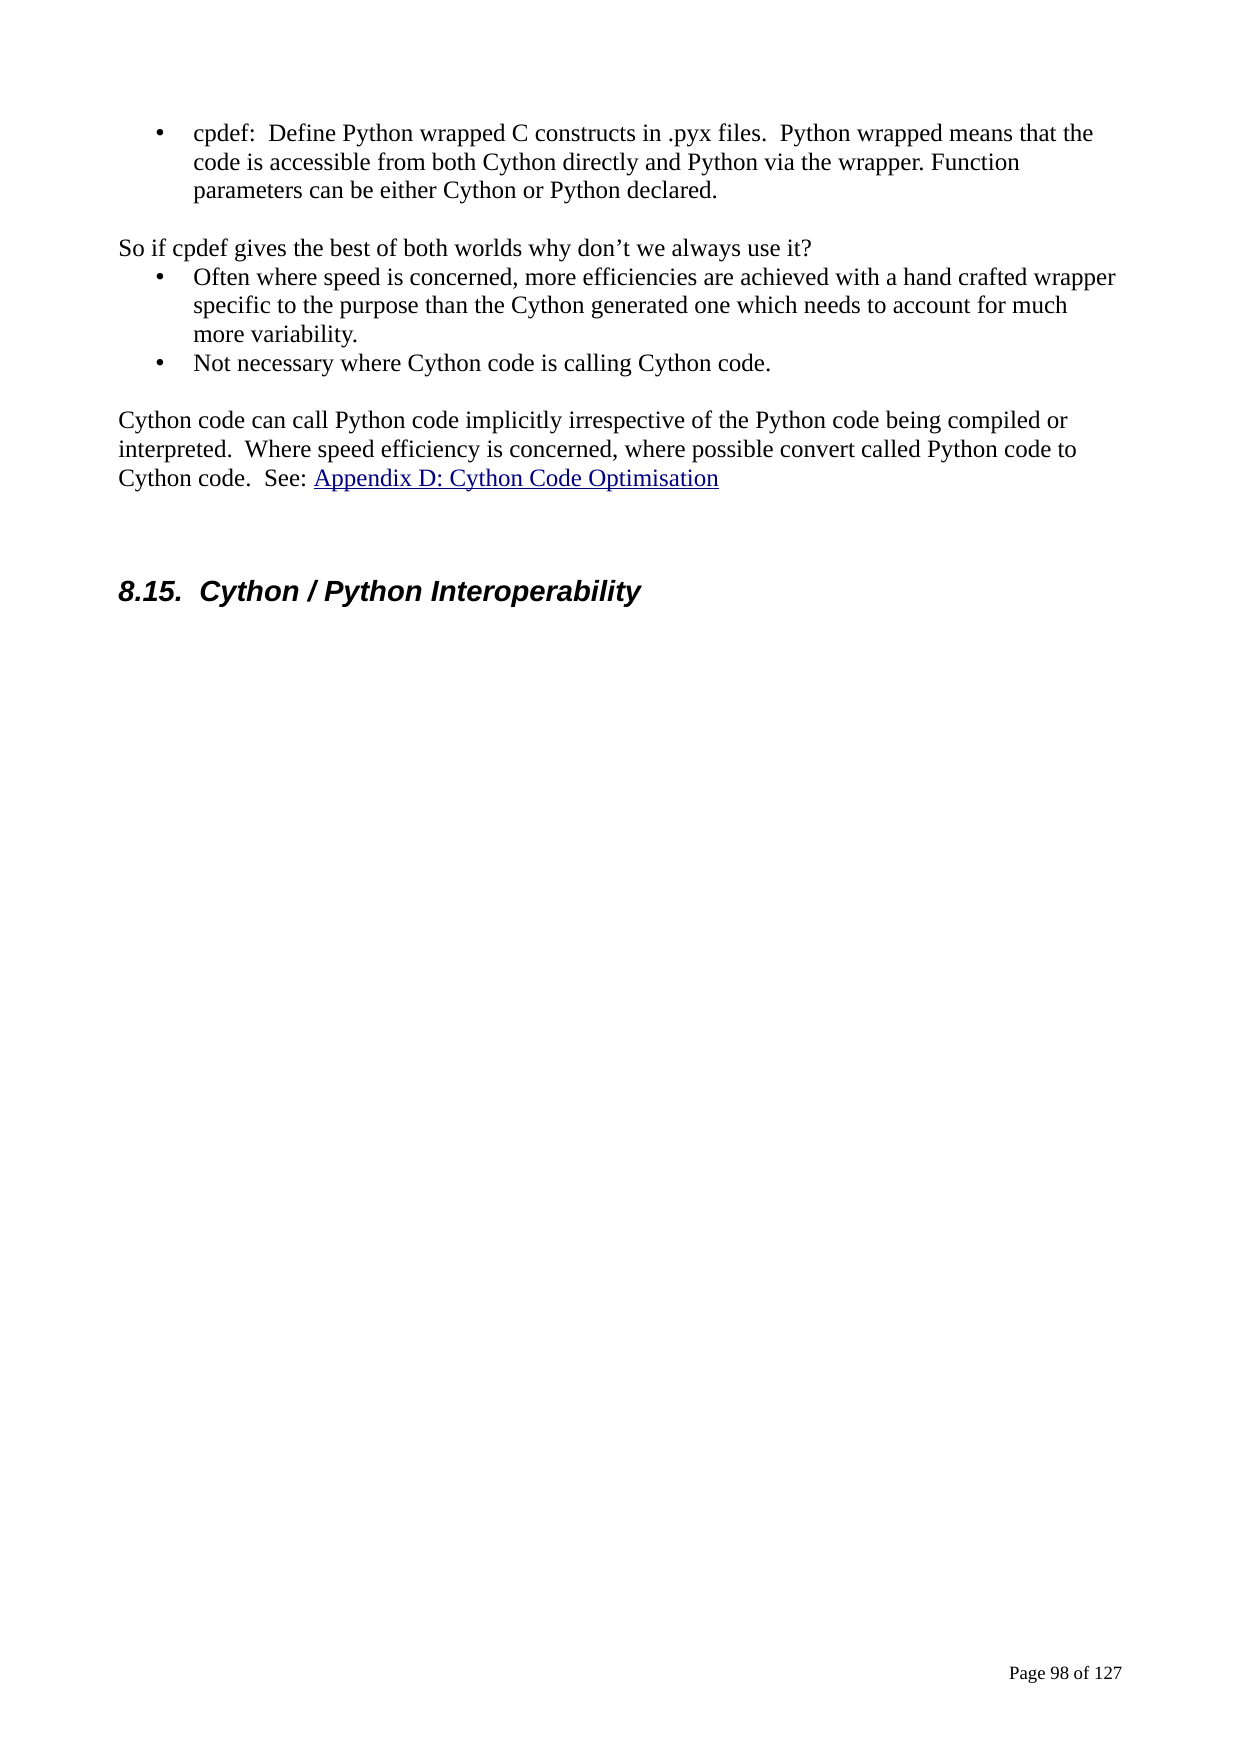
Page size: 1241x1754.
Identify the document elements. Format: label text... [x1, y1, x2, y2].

subtitle Cython / Python Interoperability [118, 574, 1122, 608]
list Often where speed is concerned, more efficiencies are achieved with a hand crafted wrapper specific to the purpose than the Cython generated one which needs to account for much more variability. [156, 262, 1122, 348]
list Not necessary where Cython code is calling Cython code. [156, 348, 1122, 377]
text Cython code can call Python code implicitly irrespective of the Python code being compiled or interpreted. Where speed efficiency is concerned, where possible convert called Python code to Cython code. See: Appendix D: Cython Code Optimisation [118, 406, 1122, 492]
text So if cpdef gives the best of both worlds why don’t we always use it? [118, 233, 1122, 262]
list cpdef: Define Python wrapped C constructs in .pyx files. Python wrapped means that the code is accessible from both Cython directly and Python via the wrapper. Function parameters can be either Cython or Python declared. [156, 118, 1122, 204]
